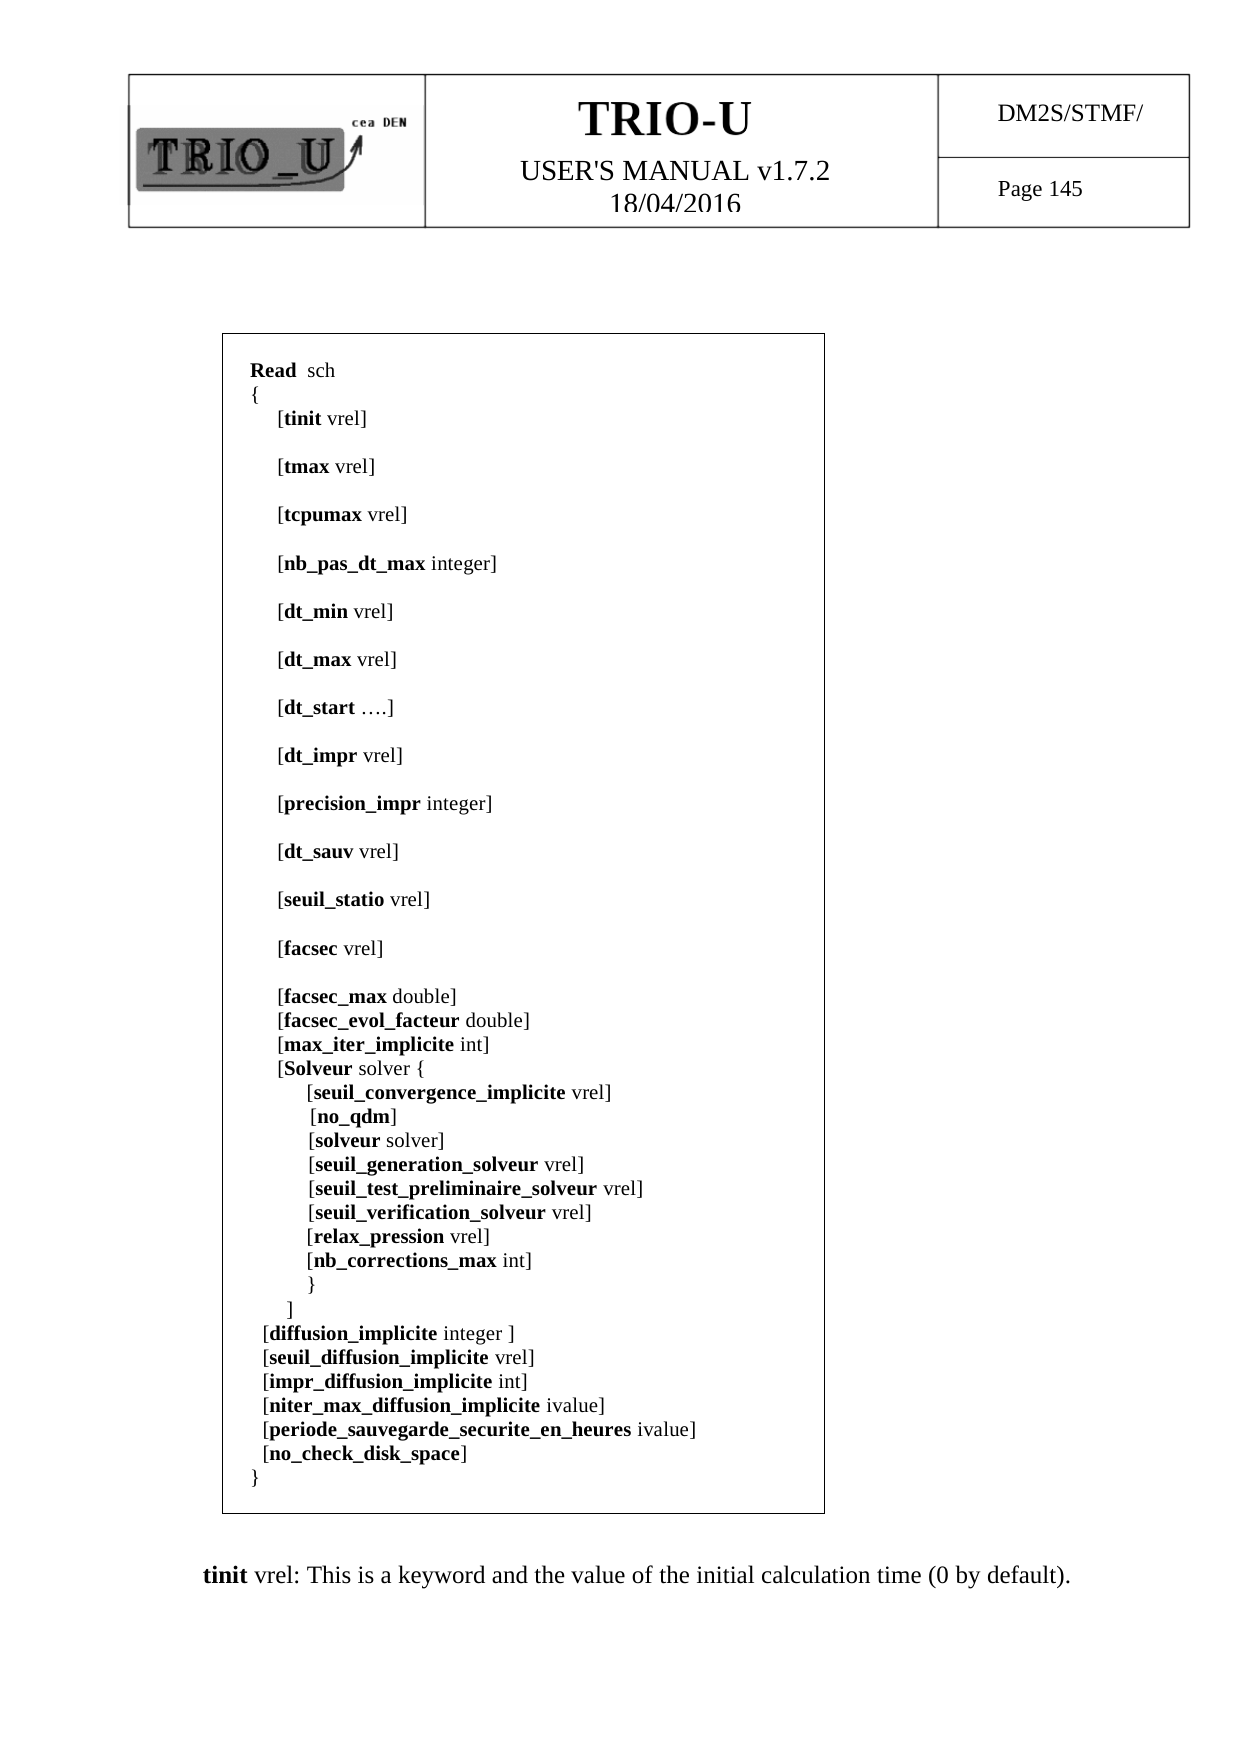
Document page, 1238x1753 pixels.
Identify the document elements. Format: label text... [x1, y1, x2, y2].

text tinit vrel: This is a keyword and the value of the initial calculation time (0 by default). [203, 1551, 1165, 1589]
table_header Read sch { [tinit vrel] [tmax vrel] [tcpumax vrel] [nb_pas_dt_max integer] [dt_min vrel] [dt_max vrel] [dt_start ….] [dt_impr vrel] [precision_impr integer] [dt_sauv vrel] [seuil_statio vrel] [facsec vrel] [facsec_max double] [facsec_evol_facteur double] [max_iter_implicite int] [Solveur solver { [seuil_convergence_implicite vrel] [no_qdm] [solveur solver] [seuil_generation_solveur vrel] [seuil_test_preliminaire_solveur vrel] [seuil_verification_solveur vrel] [relax_pression vrel] [nb_corrections_max int] } ] [diffusion_implicite integer ] [seuil_diffusion_implicite vrel] [impr_diffusion_implicite int] [niter_max_diffusion_implicite ivalue] [periode_sauvegarde_securite_en_heures ivalue] [no_check_disk_space] } [223, 334, 824, 1513]
